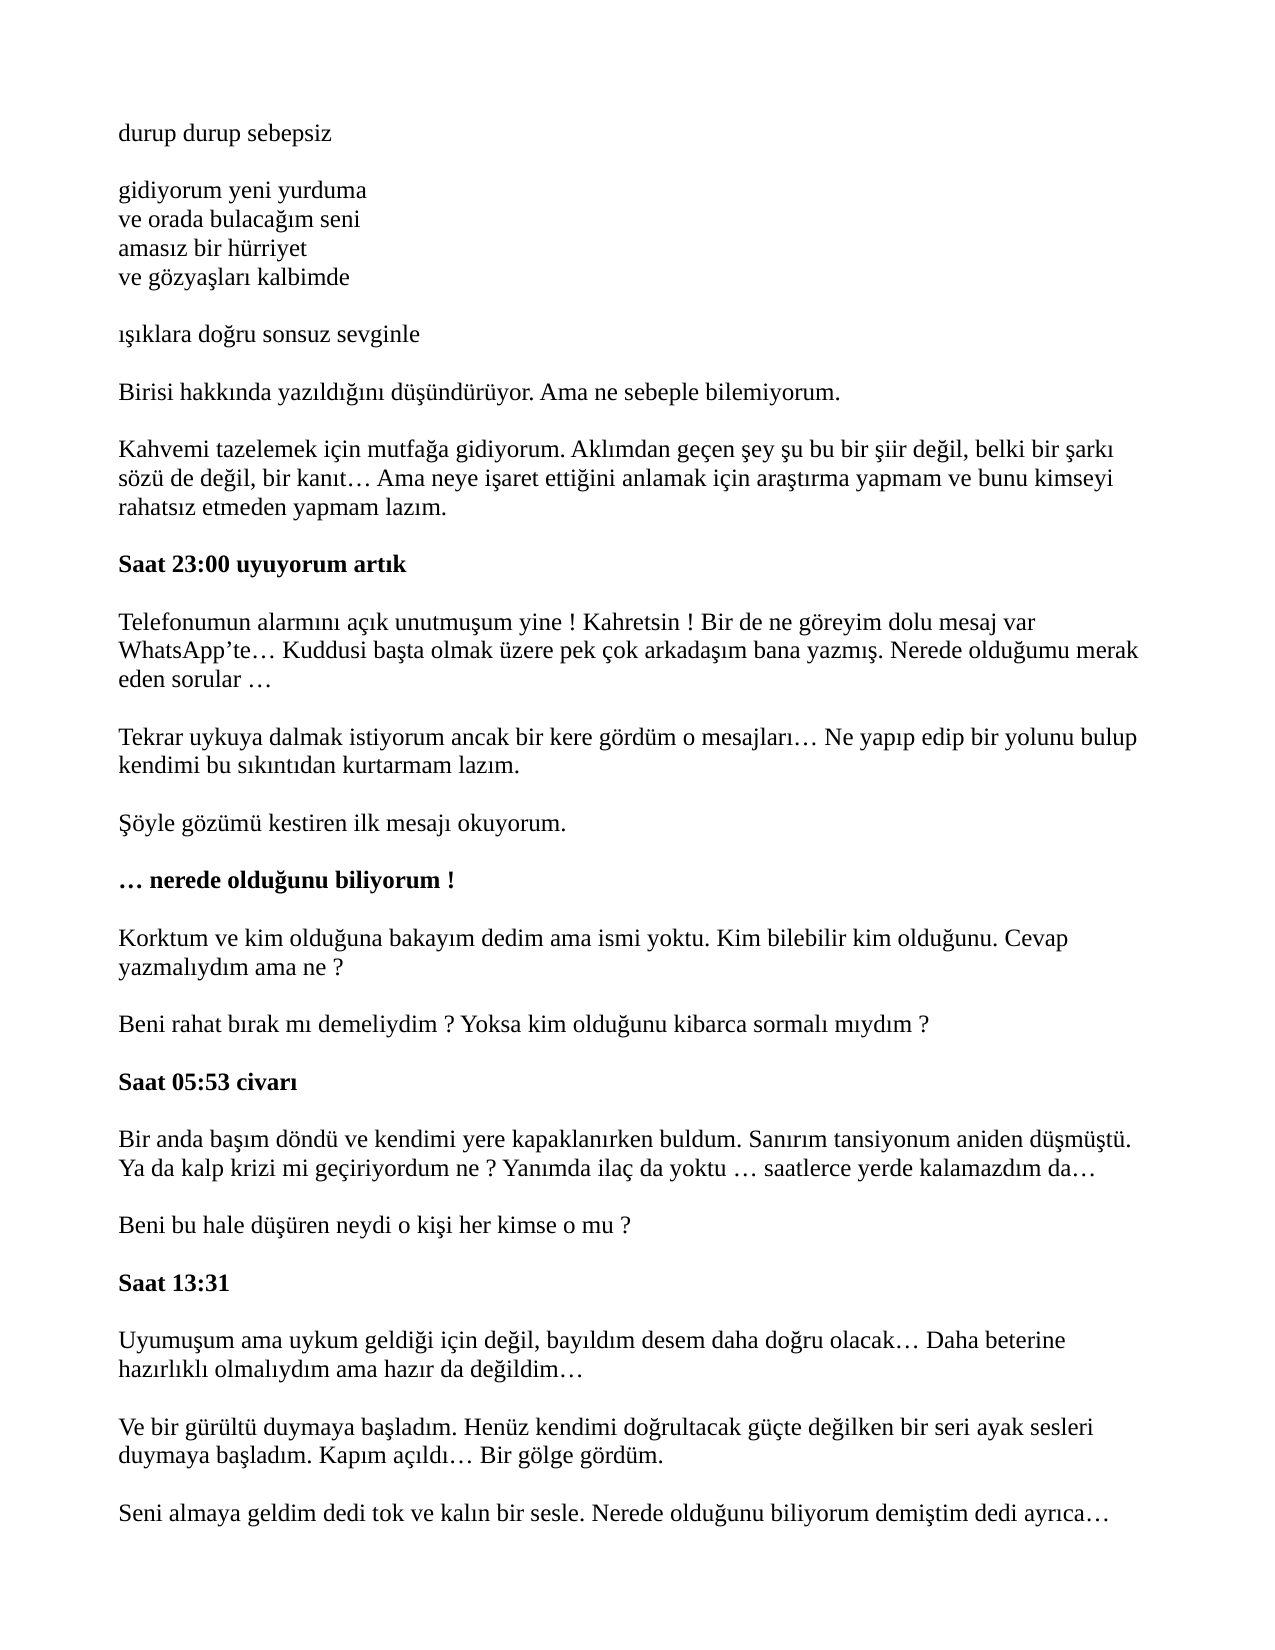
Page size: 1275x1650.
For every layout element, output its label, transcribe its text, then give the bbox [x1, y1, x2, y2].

text Şöyle gözümü kestiren ilk mesajı okuyorum. [118, 808, 1157, 837]
text Telefonumun alarmını açık unutmuşum yine ! Kahretsin ! Bir de ne göreyim dolu mesaj var WhatsApp’te… Kuddusi başta olmak üzere pek çok arkadaşım bana yazmış. Nerede olduğumu merak eden sorular … [118, 607, 1157, 693]
text Korktum ve kim olduğuna bakayım dedim ama ismi yoktu. Kim bilebilir kim olduğunu. Cevap yazmalıydım ama ne ? [118, 923, 1157, 981]
text Beni bu hale düşüren neydi o kişi her kimse o mu ? [118, 1211, 1157, 1239]
text durup durup sebepsiz [118, 118, 1157, 147]
text Saat 13:31 [118, 1268, 1157, 1297]
text Kahvemi tazelemek için mutfağa gidiyorum. Aklımdan geçen şey şu bu bir şiir değil, belki bir şarkı sözü de değil, bir kanıt… Ama neye işaret ettiğini anlamak için araştırma yapmam ve bunu kimseyi rahatsız etmeden yapmam lazım. [118, 434, 1157, 521]
text Birisi hakkında yazıldığını düşündürüyor. Ama ne sebeple bilemiyorum. [118, 377, 1157, 406]
text gidiyorum yeni yurduma [118, 176, 1157, 204]
text Bir anda başım döndü ve kendimi yere kapaklanırken buldum. Sanırım tansiyonum aniden düşmüştü. Ya da kalp krizi mi geçiriyordum ne ? Yanımda ilaç da yoktu … saatlerce yerde kalamazdım da… [118, 1124, 1157, 1182]
text Uyumuşum ama uykum geldiği için değil, bayıldım desem daha doğru olacak… Daha beterine hazırlıklı olmalıydım ama hazır da değildim… [118, 1326, 1157, 1383]
text Ve bir gürültü duymaya başladım. Henüz kendimi doğrultacak güçte değilken bir seri ayak sesleri duymaya başladım. Kapım açıldı… Bir gölge gördüm. [118, 1412, 1157, 1469]
text Beni rahat bırak mı demeliydim ? Yoksa kim olduğunu kibarca sormalı mıydım ? [118, 1009, 1157, 1038]
text amasız bir hürriyet [118, 233, 1157, 262]
text Tekrar uykuya dalmak istiyorum ancak bir kere gördüm o mesajları… Ne yapıp edip bir yolunu bulup kendimi bu sıkıntıdan kurtarmam lazım. [118, 722, 1157, 779]
text ve gözyaşları kalbimde [118, 262, 1157, 291]
text Saat 05:53 civarı [118, 1067, 1157, 1096]
text … nerede olduğunu biliyorum ! [118, 866, 1157, 894]
text ışıklara doğru sonsuz sevginle [118, 319, 1157, 348]
text ve orada bulacağım seni [118, 204, 1157, 233]
text Seni almaya geldim dedi tok ve kalın bir sesle. Nerede olduğunu biliyorum demiştim dedi ayrıca… [118, 1498, 1157, 1527]
text Saat 23:00 uyuyorum artık [118, 549, 1157, 578]
